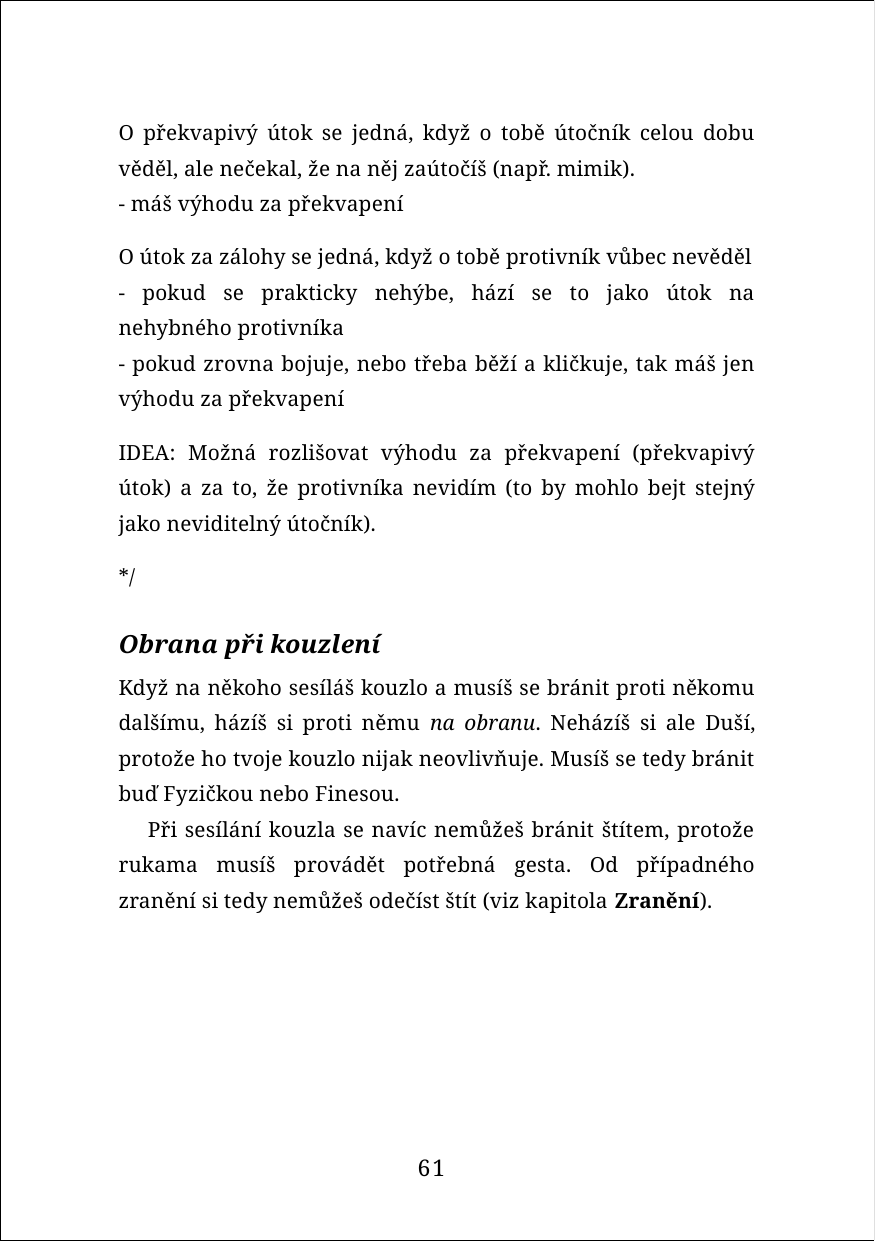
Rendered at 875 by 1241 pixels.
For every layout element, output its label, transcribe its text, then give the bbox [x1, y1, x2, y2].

subtitle Obrana při kouzlení [118, 627, 756, 661]
text IDEA: Možná rozlišovat výhodu za překvapení (překvapivý útok) a za to, že protivníka nevidím (to by mohlo bejt stejný jako neviditelný útočník). [118, 438, 756, 537]
text */ [118, 562, 756, 591]
text Když na někoho sesíláš kouzlo a musíš se bránit proti někomu dalšímu, házíš si proti němu na obranu. Neházíš si ale Duší, protože ho tvoje kouzlo nijak neovlivňuje. Musíš se tedy bránit buď Fyzičkou nebo Finesou. Při sesílání kouzla se navíc nemůžeš bránit štítem, protože rukama musíš provádět potřebná gesta. Od případného zranění si tedy nemůžeš odečíst štít (viz kapitola Zranění). [118, 673, 756, 914]
text O překvapivý útok se jedná, když o tobě útočník celou dobu věděl, ale nečekal, že na něj zaútočíš (např. mimik). - máš výhodu za překvapení [118, 118, 756, 218]
text O útok za zálohy se jedná, když o tobě protivník vůbec nevěděl - pokud se prakticky nehýbe, hází se to jako útok na nehybného protivníka - pokud zrovna bojuje, nebo třeba běží a kličkuje, tak máš jen výhodu za překvapení [118, 242, 756, 413]
